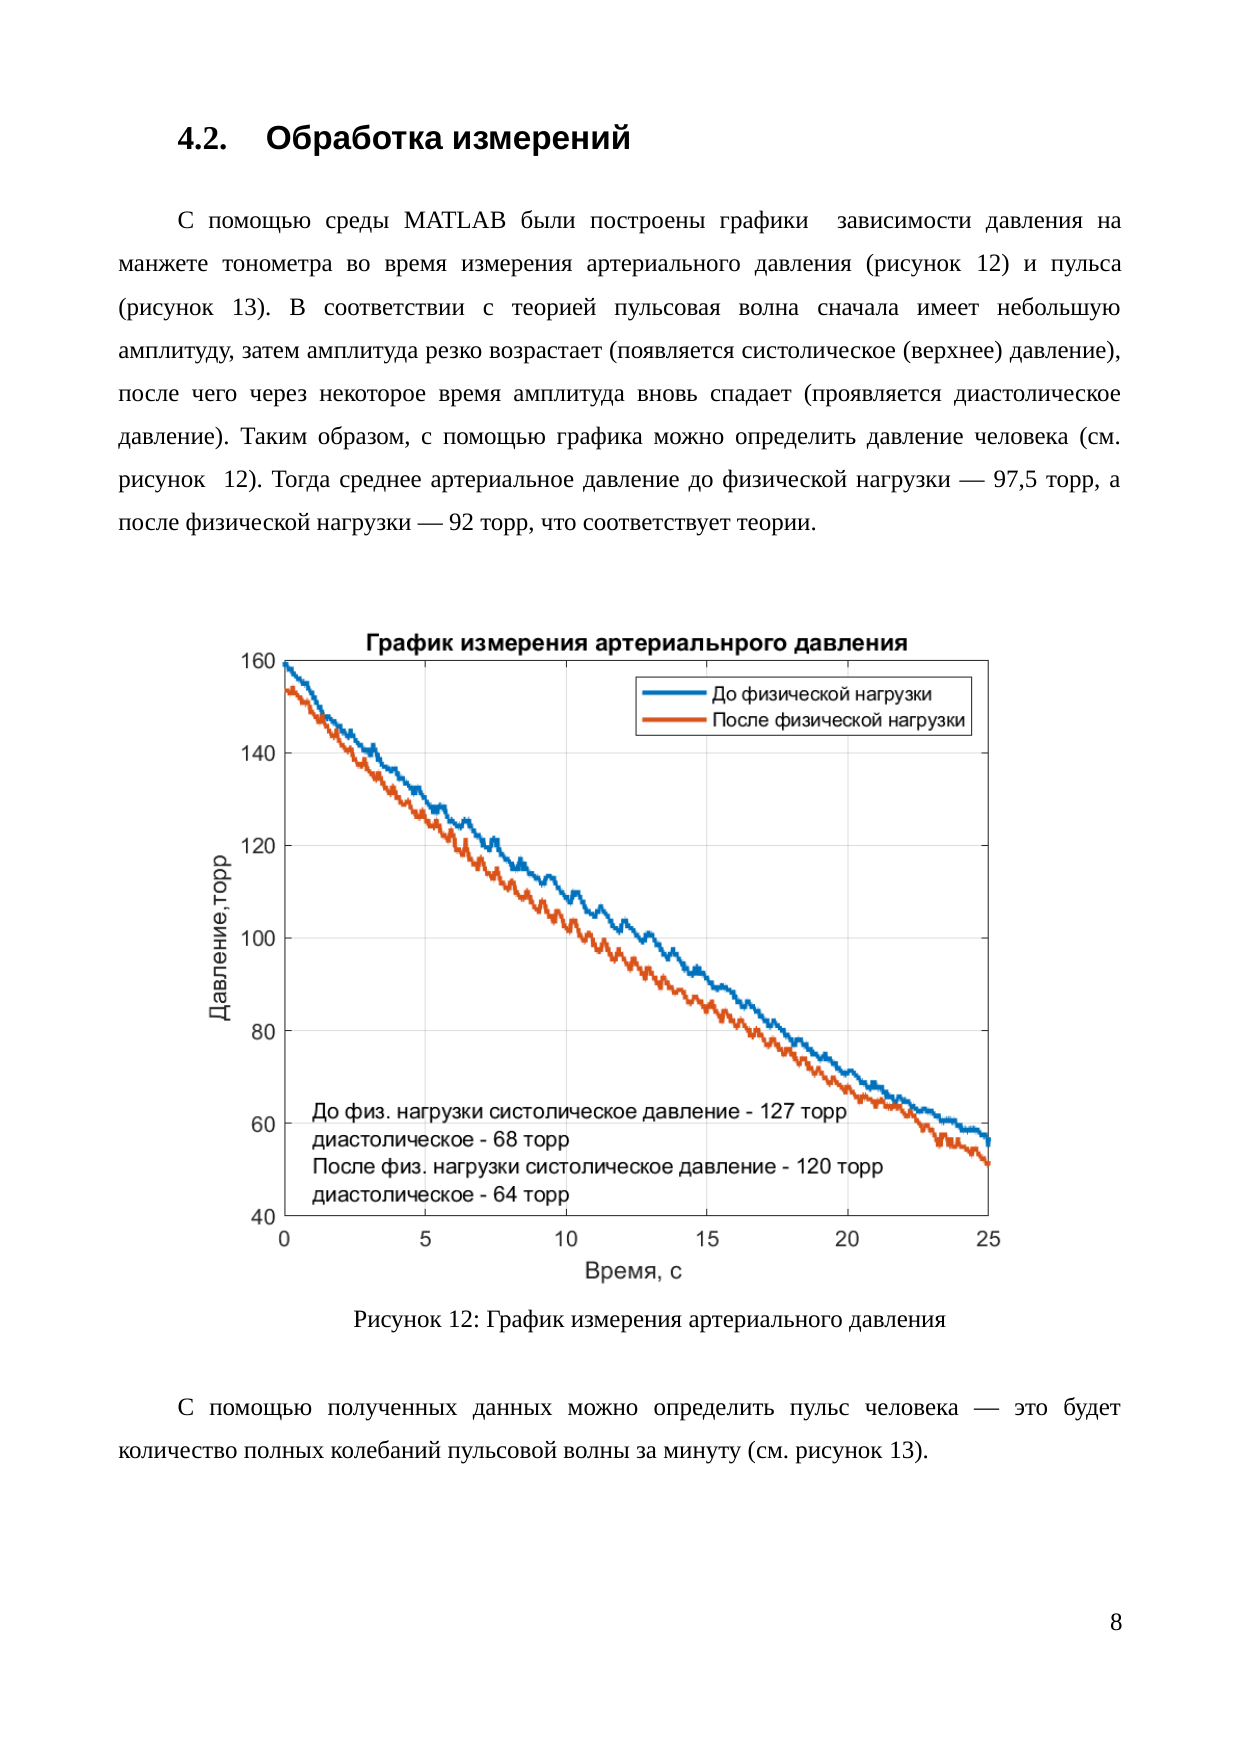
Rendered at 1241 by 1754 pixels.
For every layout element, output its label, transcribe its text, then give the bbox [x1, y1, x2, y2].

text Рисунок 12: График измерения артериального давления [166, 1291, 1074, 1333]
text С помощью полученных данных можно определить пульс человека — это будет количество полных колебаний пульсовой волны за минуту (см. рисунок 13). [118, 1392, 1122, 1464]
picture [166, 609, 1074, 1291]
subtitle Обработка измерений [118, 118, 1122, 157]
text С помощью среды MATLAB были построены графики зависимости давления на манжете тонометра во время измерения артериального давления (рисунок 12) и пульса (рисунок 13). В соответствии с теорией пульсовая волна сначала имеет небольшую амплитуду, затем амплитуда резко возрастает (появляется систолическое (верхнее) давление), после чего через некоторое время амплитуда вновь спадает (проявляется диастолическое давление). Таким образом, с помощью графика можно определить давление человека (см. рисунок 12). Тогда среднее артериальное давление до физической нагрузки — 97,5 торр, а после физической нагрузки — 92 торр, что соответствует теории. [118, 205, 1122, 536]
